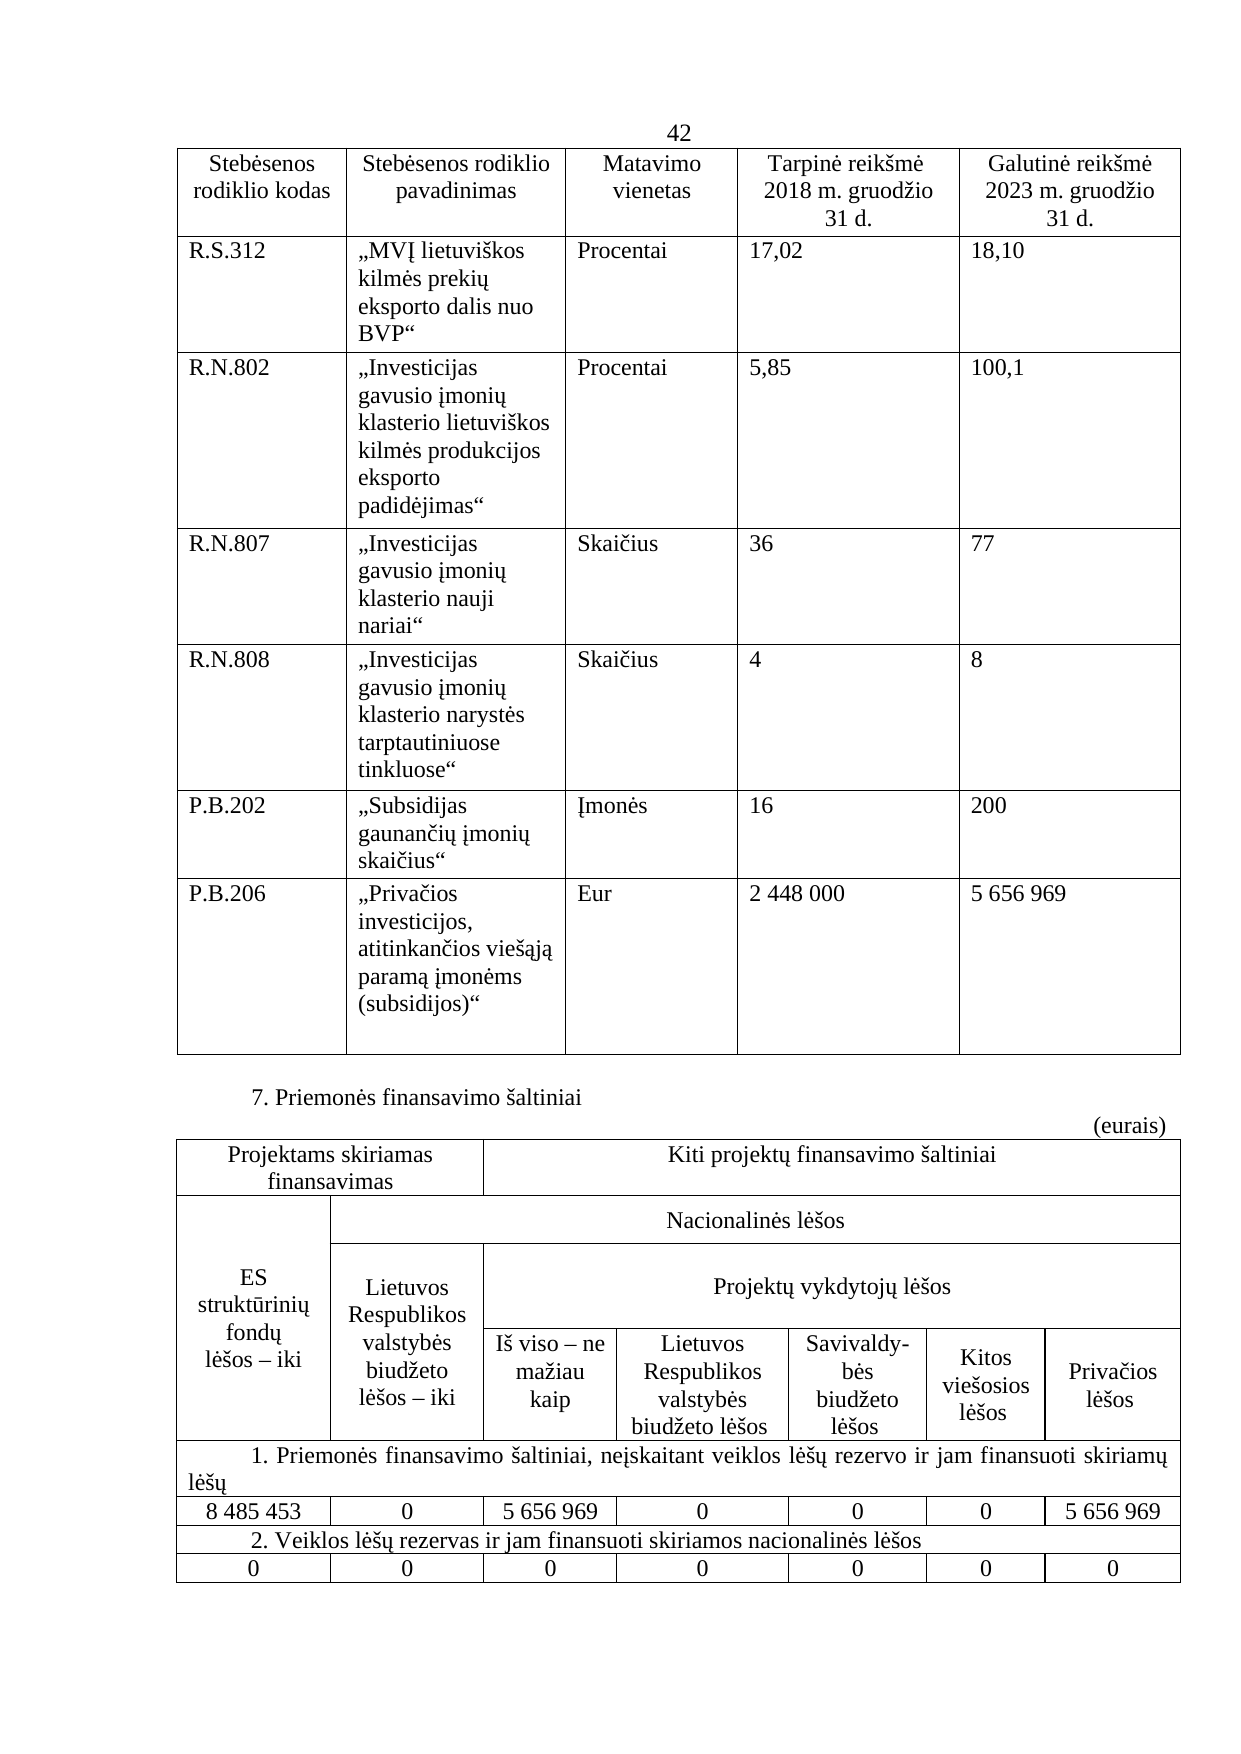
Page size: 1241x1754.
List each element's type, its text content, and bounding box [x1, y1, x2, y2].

table_cell Lietuvos Respublikos valstybės biudžeto lėšos [617, 1329, 788, 1440]
table_cell 0 [927, 1497, 1044, 1525]
table_cell Skaičius [566, 529, 737, 644]
table_cell 4 [738, 645, 959, 790]
table_cell R.N.807 [178, 529, 346, 644]
table_cell 5,85 [738, 353, 959, 528]
table_cell 2 448 000 [738, 879, 959, 1054]
table_cell Privačios lėšos [1046, 1329, 1180, 1440]
table_cell 0 [927, 1554, 1044, 1582]
table_header Kiti projektų finansavimo šaltiniai [484, 1140, 1180, 1195]
table_cell 200 [960, 791, 1180, 878]
table_cell Savivaldy-bės biudžeto lėšos [789, 1329, 926, 1440]
table_cell R.N.802 [178, 353, 346, 528]
table_cell 0 [617, 1497, 788, 1525]
table_header Matavimo vienetas [566, 149, 737, 236]
table_header Stebėsenos rodiklio pavadinimas [347, 149, 565, 236]
table_cell R.S.312 [178, 237, 346, 352]
table_cell 5 656 969 [960, 879, 1180, 1054]
table_cell „Investicijas gavusio įmonių klasterio narystės tarptautiniuose tinkluose“ [347, 645, 565, 790]
table_cell 100,1 [960, 353, 1180, 528]
table_cell 1. Priemonės finansavimo šaltiniai, neįskaitant veiklos lėšų rezervo ir jam finansuoti skiriamų lėšų [177, 1441, 1180, 1496]
table_cell „Investicijas gavusio įmonių klasterio lietuviškos kilmės produkcijos eksporto padidėjimas“ [347, 353, 565, 528]
table_cell 0 [789, 1497, 926, 1525]
table_cell 18,10 [960, 237, 1180, 352]
table_cell 8 485 453 [177, 1497, 330, 1525]
table_cell Lietuvos Respublikos valstybės biudžeto lėšos – iki [331, 1244, 483, 1440]
table_cell Procentai [566, 353, 737, 528]
table_header Projektams skiriamas finansavimas [177, 1140, 483, 1195]
text (eurais) [177, 1111, 1181, 1139]
table_cell P.B.206 [178, 879, 346, 1054]
table_cell Kitos viešosios lėšos [927, 1329, 1044, 1440]
table_cell 0 [484, 1554, 616, 1582]
table_cell 17,02 [738, 237, 959, 352]
table_cell 5 656 969 [1046, 1497, 1180, 1525]
table_cell „Investicijas gavusio įmonių klasterio nauji nariai“ [347, 529, 565, 644]
table_cell Eur [566, 879, 737, 1054]
table_cell 0 [331, 1497, 483, 1525]
table_cell Projektų vykdytojų lėšos [484, 1244, 1180, 1328]
table_cell P.B.202 [178, 791, 346, 878]
table_cell R.N.808 [178, 645, 346, 790]
table_cell ES struktūrinių fondų lėšos – iki [177, 1196, 330, 1440]
table_cell 8 [960, 645, 1180, 790]
table_cell 0 [1046, 1554, 1180, 1582]
table_cell 5 656 969 [484, 1497, 616, 1525]
table_header Galutinė reikšmė 2023 m. gruodžio 31 d. [960, 149, 1180, 236]
table_cell 0 [789, 1554, 926, 1582]
table_header Stebėsenos rodiklio kodas [178, 149, 346, 236]
table_cell Procentai [566, 237, 737, 352]
table_cell 0 [331, 1554, 483, 1582]
table_header Tarpinė reikšmė 2018 m. gruodžio 31 d. [738, 149, 959, 236]
table_cell 77 [960, 529, 1180, 644]
table_cell „Subsidijas gaunančių įmonių skaičius“ [347, 791, 565, 878]
text 7. Priemonės finansavimo šaltiniai [177, 1083, 1181, 1111]
table_cell Iš viso – ne mažiau kaip [484, 1329, 616, 1440]
table_cell 0 [617, 1554, 788, 1582]
table_cell „Privačios investicijos, atitinkančios viešąją paramą įmonėms (subsidijos)“ [347, 879, 565, 1054]
table_cell 16 [738, 791, 959, 878]
table_cell Įmonės [566, 791, 737, 878]
table_cell 2. Veiklos lėšų rezervas ir jam finansuoti skiriamos nacionalinės lėšos [177, 1526, 1180, 1553]
table_cell Skaičius [566, 645, 737, 790]
table_cell „MVĮ lietuviškos kilmės prekių eksporto dalis nuo BVP“ [347, 237, 565, 352]
table_cell 0 [177, 1554, 330, 1582]
table_cell Nacionalinės lėšos [331, 1196, 1180, 1243]
table_cell 36 [738, 529, 959, 644]
